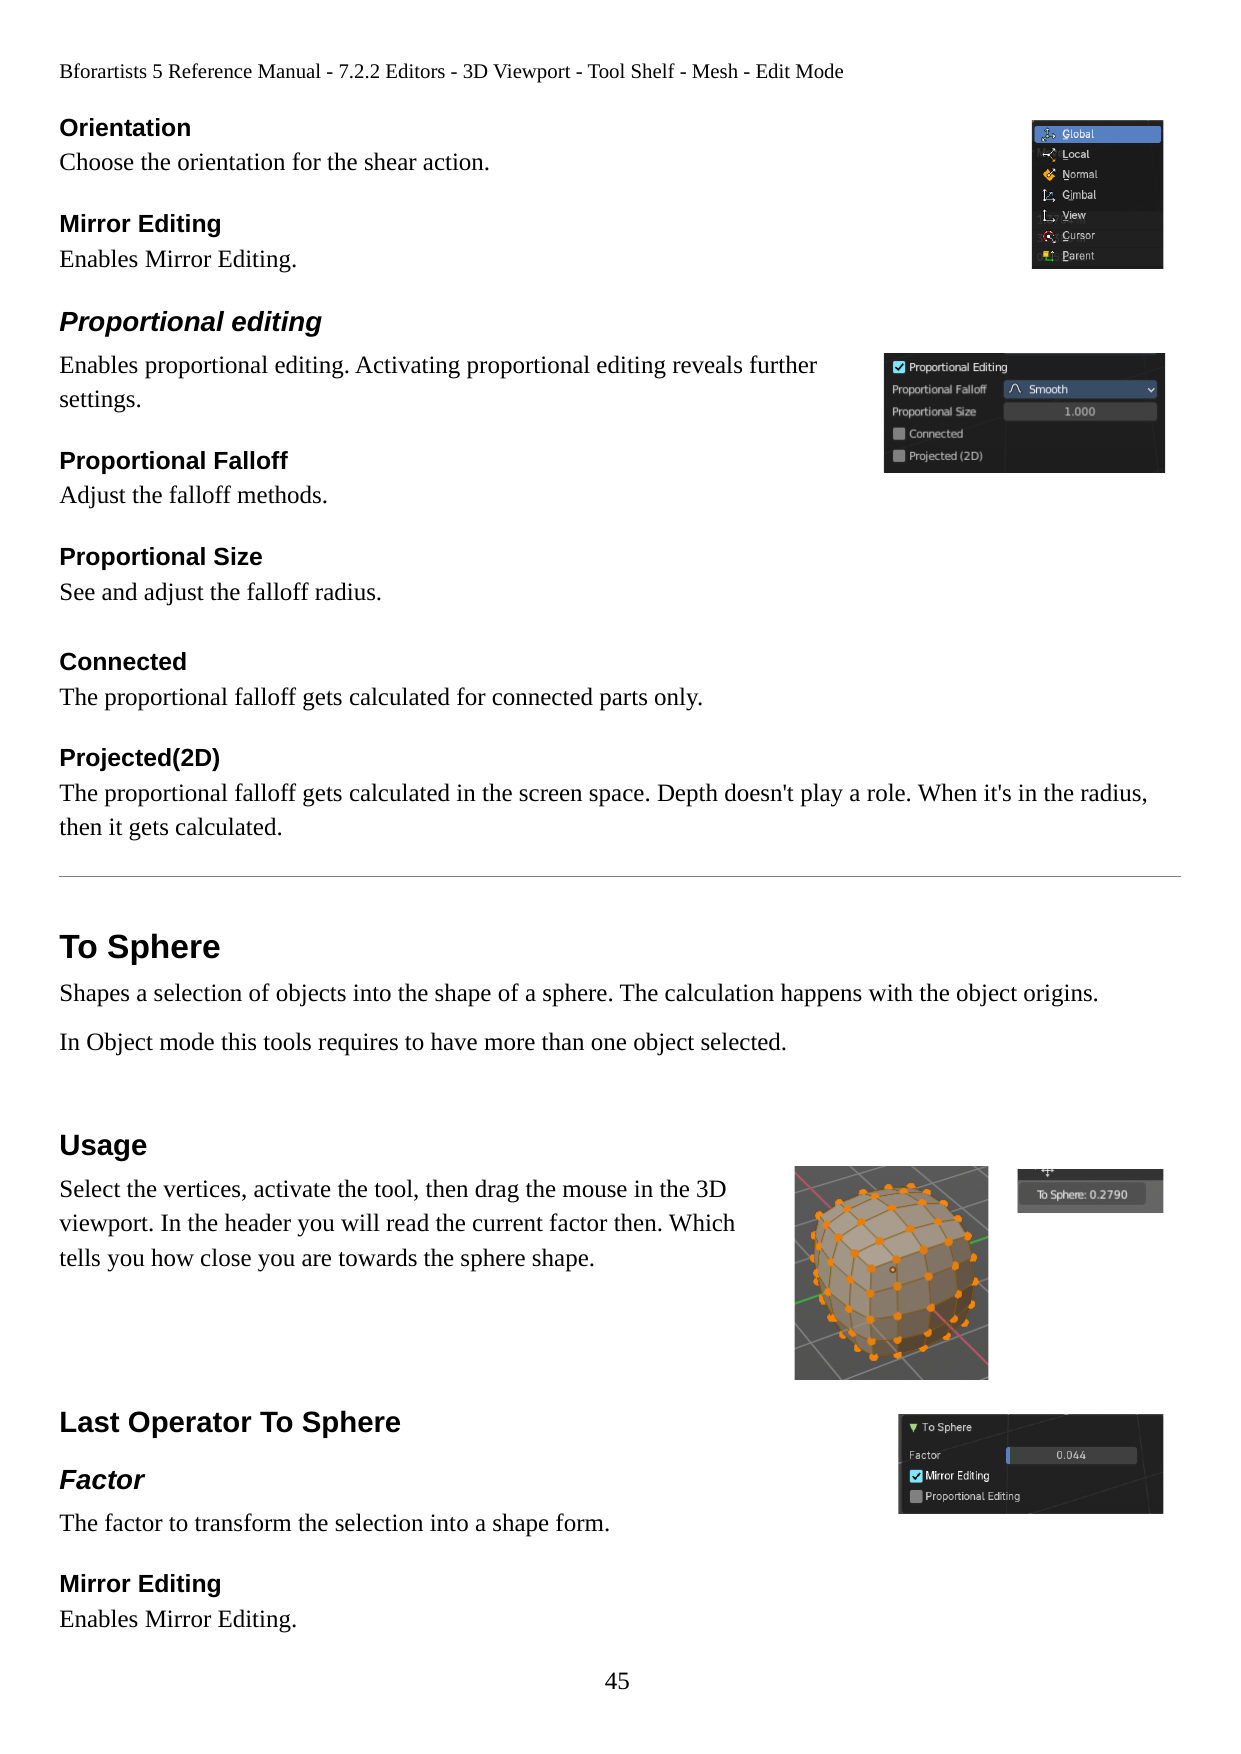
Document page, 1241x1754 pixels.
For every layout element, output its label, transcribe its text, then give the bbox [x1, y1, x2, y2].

text Shapes a selection of objects into the shape of a sphere. The calculation happens with the object origins. [59, 978, 1181, 1006]
picture [1031, 120, 1164, 269]
subtitle Mirror Editing [59, 209, 1031, 237]
subtitle [1164, 209, 1181, 237]
text In Object mode this tools requires to have more than one object selected. [59, 1027, 1181, 1056]
text Select the vertices, activate the tool, then drag the mouse in the 3D viewport. In the header you will read the current factor then. Which tells you how close you are towards the sphere shape. [59, 1174, 794, 1272]
text [989, 1174, 1181, 1272]
picture [883, 353, 1166, 473]
subtitle [1164, 1463, 1181, 1495]
subtitle Proportional Size [59, 542, 1181, 571]
subtitle Last Operator To Sphere [59, 1404, 1181, 1438]
text The proportional falloff gets calculated for connected parts only. [59, 682, 1181, 710]
picture [794, 1166, 989, 1380]
subtitle Projected(2D) [59, 743, 1181, 772]
text The proportional falloff gets calculated in the screen space. Depth doesn't play a role. When it's in the radius, then it gets calculated. [59, 778, 1181, 841]
subtitle Usage [59, 1128, 1181, 1161]
picture [1017, 1169, 1164, 1213]
text Enables Mirror Editing. [59, 244, 1181, 272]
text Enables proportional editing. Activating proportional editing reveals further settings. [59, 350, 1181, 413]
text Choose the orientation for the shear action. [59, 147, 1031, 176]
subtitle Proportional editing [59, 305, 1181, 337]
subtitle Factor [59, 1463, 898, 1495]
subtitle Orientation [59, 113, 1181, 141]
subtitle Mirror Editing [59, 1569, 1181, 1598]
text Adjust the falloff methods. [59, 481, 1181, 509]
text See and adjust the falloff radius. [59, 577, 1181, 606]
text Enables Mirror Editing. [59, 1604, 1181, 1633]
subtitle Connected [59, 647, 1181, 675]
subtitle Proportional Falloff [59, 446, 1181, 474]
text The factor to transform the selection into a shape form. [59, 1508, 1181, 1536]
subtitle To Sphere [59, 927, 1181, 965]
picture [898, 1414, 1164, 1514]
